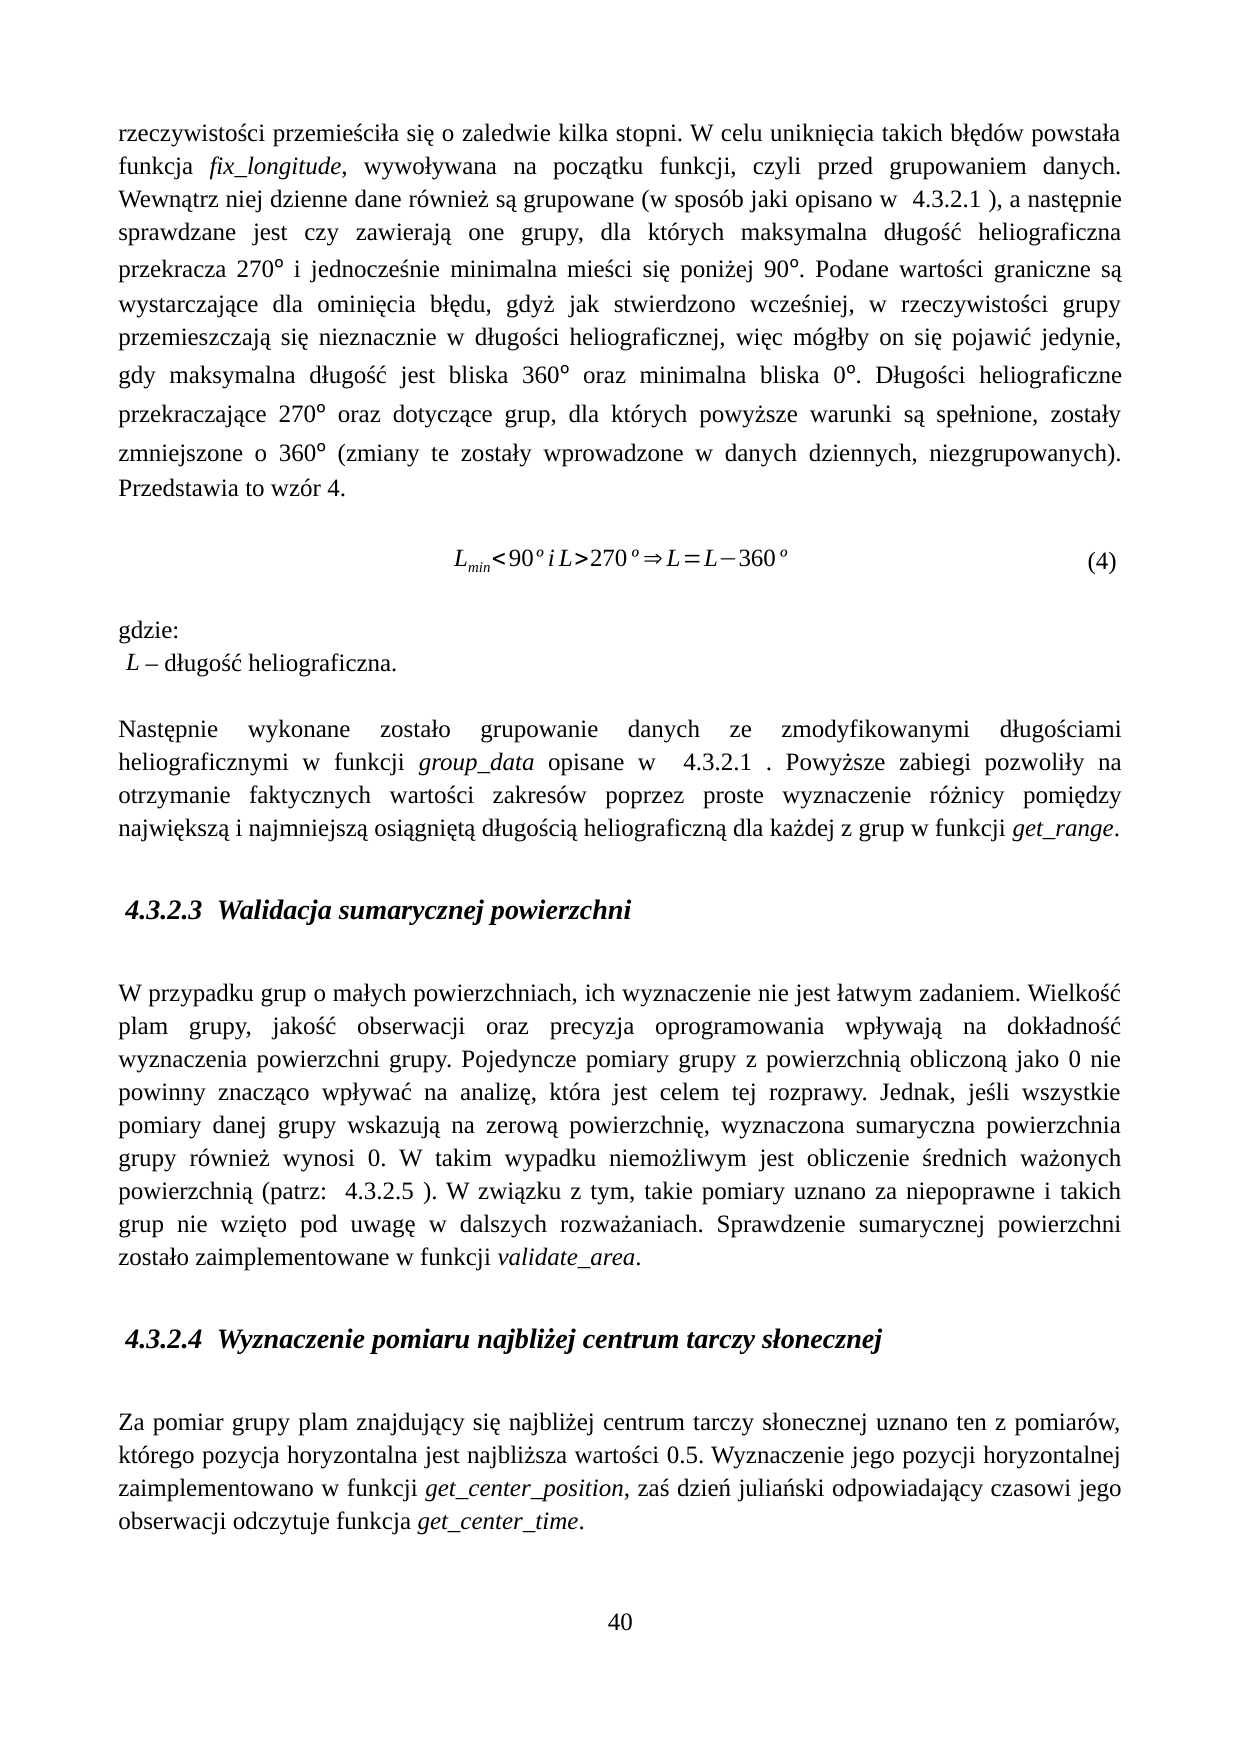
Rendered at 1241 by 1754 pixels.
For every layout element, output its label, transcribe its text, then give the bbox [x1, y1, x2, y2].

table_header (4) [1004, 539, 1122, 582]
text rzeczywistości przemieściła się o zaledwie kilka stopni. W celu uniknięcia takich błędów powstała funkcja fix_longitude, wywoływana na początku funkcji, czyli przed grupowaniem danych. Wewnątrz niej dzienne dane również są grupowane (w sposób jaki opisano w 4.3.2.1), a następnie sprawdzane jest czy zawierają one grupy, dla których maksymalna długość heliograficzna przekracza 270º i jednocześnie minimalna mieści się poniżej 90º. Podane wartości graniczne są wystarczające dla ominięcia błędu, gdyż jak stwierdzono wcześniej, w rzeczywistości grupy przemieszczają się nieznacznie w długości heliograficznej, więc mógłby on się pojawić jedynie, gdy maksymalna długość jest bliska 360º oraz minimalna bliska 0º. Długości heliograficzne przekraczające 270º oraz dotyczące grup, dla których powyższe warunki są spełnione, zostały zmniejszone o 360º (zmiany te zostały wprowadzone w danych dziennych, niezgrupowanych). Przedstawia to wzór 4. [118, 118, 1122, 502]
table_header [118, 539, 236, 582]
table_header [236, 539, 1004, 582]
subtitle Walidacja sumarycznej powierzchni [118, 893, 1122, 926]
text gdzie: [118, 615, 1122, 644]
subtitle Wyznaczenie pomiaru najbliżej centrum tarczy słonecznej [118, 1322, 1122, 1355]
text W przypadku grup o małych powierzchniach, ich wyznaczenie nie jest łatwym zadaniem. Wielkość plam grupy, jakość obserwacji oraz precyzja oprogramowania wpływają na dokładność wyznaczenia powierzchni grupy. Pojedyncze pomiary grupy z powierzchnią obliczoną jako 0 nie powinny znacząco wpływać na analizę, która jest celem tej rozprawy. Jednak, jeśli wszystkie pomiary danej grupy wskazują na zerową powierzchnię, wyznaczona sumaryczna powierzchnia grupy również wynosi 0. W takim wypadku niemożliwym jest obliczenie średnich ważonych powierzchnią (patrz: 4.3.2.5). W związku z tym, takie pomiary uznano za niepoprawne i takich grup nie wzięto pod uwagę w dalszych rozważaniach. Sprawdzenie sumarycznej powierzchni zostało zaimplementowane w funkcji validate_area. [118, 978, 1122, 1271]
text Za pomiar grupy plam znajdujący się najbliżej centrum tarczy słonecznej uznano ten z pomiarów, którego pozycja horyzontalna jest najbliższa wartości 0.5. Wyznaczenie jego pozycji horyzontalnej zaimplementowano w funkcji get_center_position, zaś dzień juliański odpowiadający czasowi jego obserwacji odczytuje funkcja get_center_time. [118, 1407, 1122, 1534]
text Następnie wykonane zostało grupowanie danych ze zmodyfikowanymi długościami heliograficznymi w funkcji group_data opisane w 4.3.2.1. Powyższe zabiegi pozwoliły na otrzymanie faktycznych wartości zakresów poprzez proste wyznaczenie różnicy pomiędzy największą i najmniejszą osiągniętą długością heliograficzną dla każdej z grup w funkcji get_range. [118, 714, 1122, 842]
text – długość heliograficzna. [118, 648, 1122, 677]
